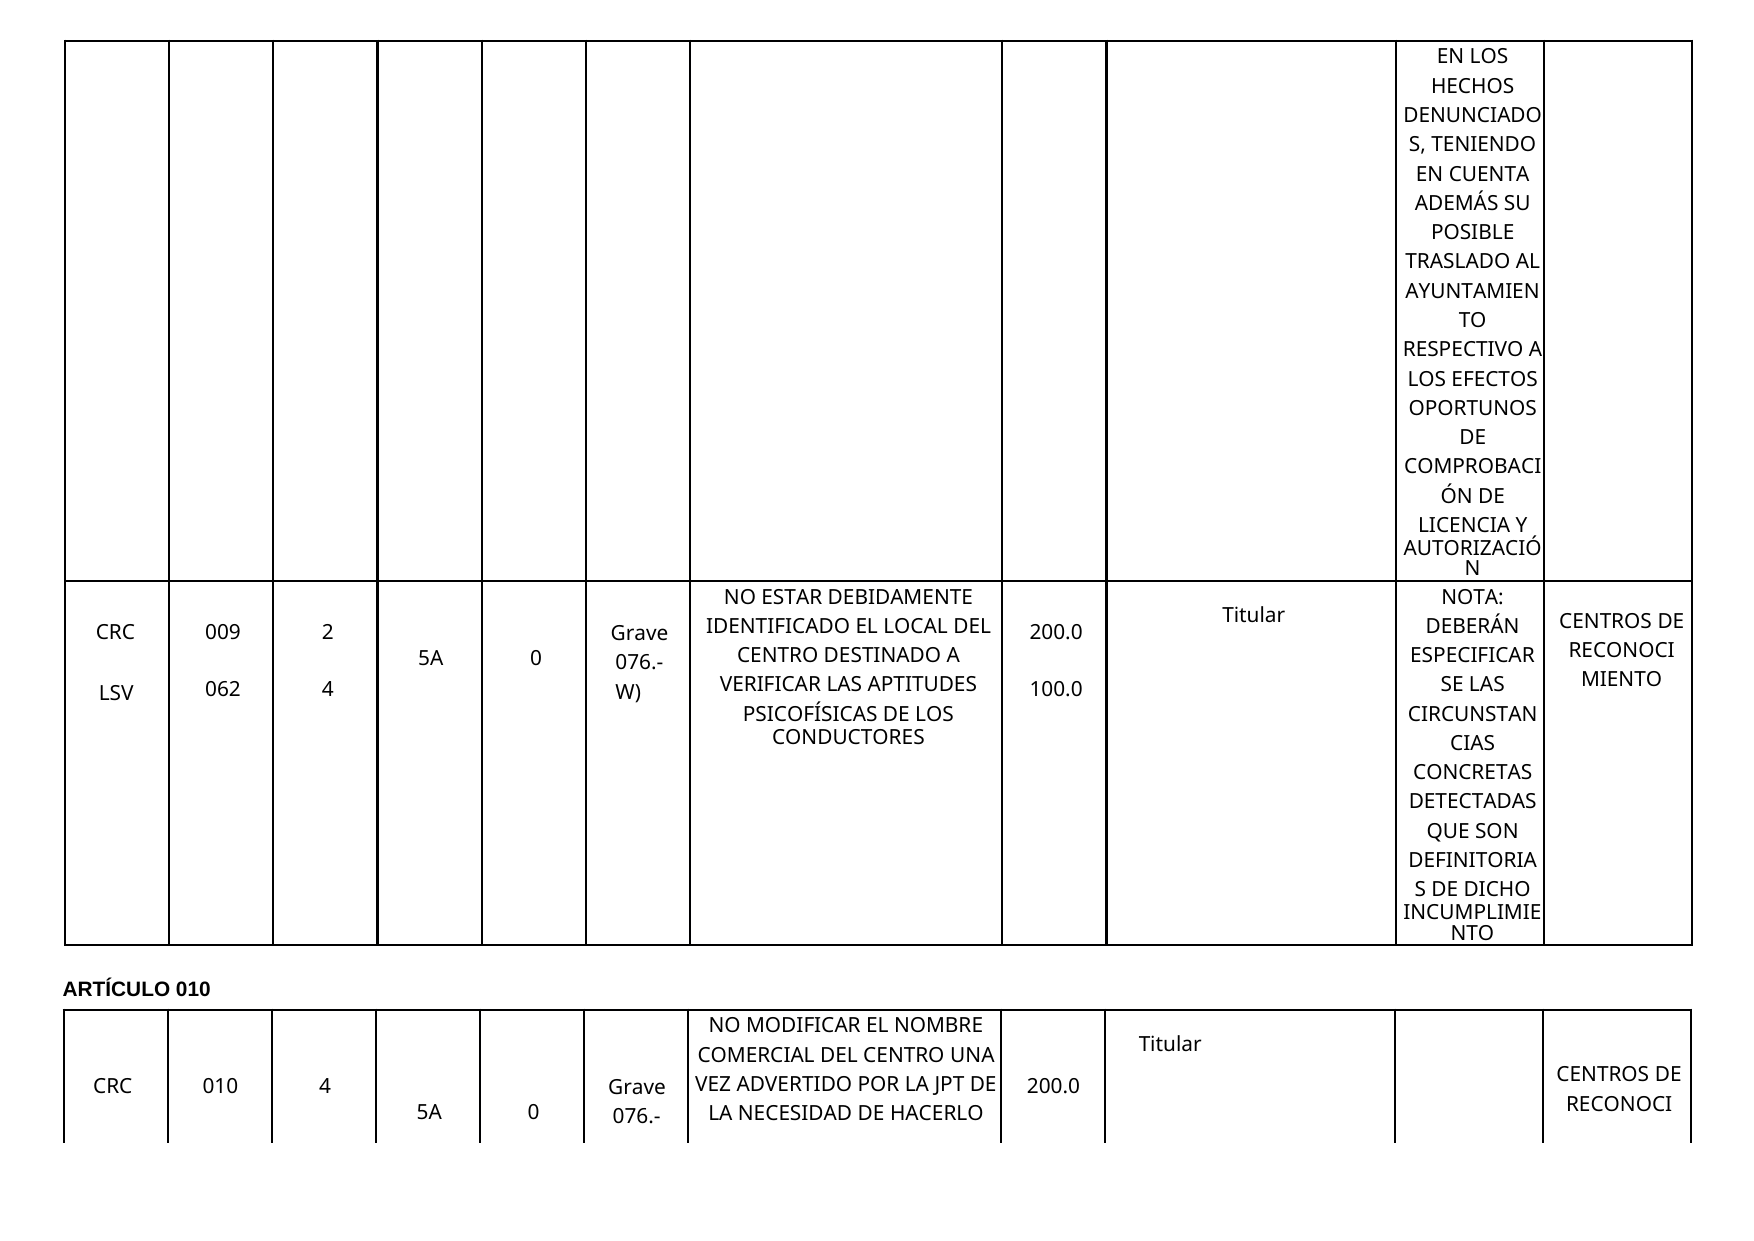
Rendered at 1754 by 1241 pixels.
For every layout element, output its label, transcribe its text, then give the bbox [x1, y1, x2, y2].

table_cell Grave 076.- W) [587, 582, 689, 944]
table_cell [66, 42, 168, 580]
table_cell NOTA: DEBERÁN ESPECIFICARSE LAS CIRCUNSTANCIAS CONCRETAS DETECTADAS QUE SON DEFINITORIAS DE DICHO INCUMPLIMIENTO [1397, 582, 1543, 944]
table_header 010 [169, 1011, 271, 1143]
table_cell Titular [1108, 582, 1395, 944]
table_cell [1003, 42, 1105, 580]
table_cell 009 062 [170, 582, 272, 944]
table_cell [691, 42, 1001, 580]
text ARTÍCULO 010 [62, 977, 1704, 1001]
table_cell EN LOS HECHOS DENUNCIADOS, TENIENDO EN CUENTA ADEMÁS SU POSIBLE TRASLADO AL AYUNTAMIENTO RESPECTIVO A LOS EFECTOS OPORTUNOS DE COMPROBACIÓN DE LICENCIA Y AUTORIZACIÓN [1397, 42, 1543, 580]
table_header CENTROS DE RECONOCI [1544, 1011, 1690, 1143]
table_header 200.0 [1002, 1011, 1104, 1143]
table_cell CRC LSV [66, 582, 168, 944]
table_header CRC [65, 1011, 167, 1143]
table_cell 2 4 [274, 582, 376, 944]
table_cell 200.0 100.0 [1003, 582, 1105, 944]
table_header 4 [273, 1011, 375, 1143]
table_cell [170, 42, 272, 580]
table_header 0 [481, 1011, 583, 1143]
table_cell NO ESTAR DEBIDAMENTE IDENTIFICADO EL LOCAL DEL CENTRO DESTINADO A VERIFICAR LAS APTITUDES PSICOFÍSICAS DE LOS CONDUCTORES [691, 582, 1001, 944]
table_cell [483, 42, 585, 580]
table_cell [1545, 42, 1691, 580]
table_header 5A [377, 1011, 479, 1143]
table_header Titular [1106, 1011, 1394, 1143]
table_header NO MODIFICAR EL NOMBRE COMERCIAL DEL CENTRO UNA VEZ ADVERTIDO POR LA JPT DE LA NECESIDAD DE HACERLO [689, 1011, 1000, 1143]
table_header Grave 076.- [585, 1011, 687, 1143]
table_header [1396, 1011, 1542, 1143]
table_cell 5A [379, 582, 481, 944]
table_cell [274, 42, 376, 580]
table_cell 0 [483, 582, 585, 944]
table_cell [1108, 42, 1395, 580]
table_cell CENTROS DE RECONOCI MIENTO [1545, 582, 1691, 944]
table_cell [379, 42, 481, 580]
table_cell [587, 42, 689, 580]
